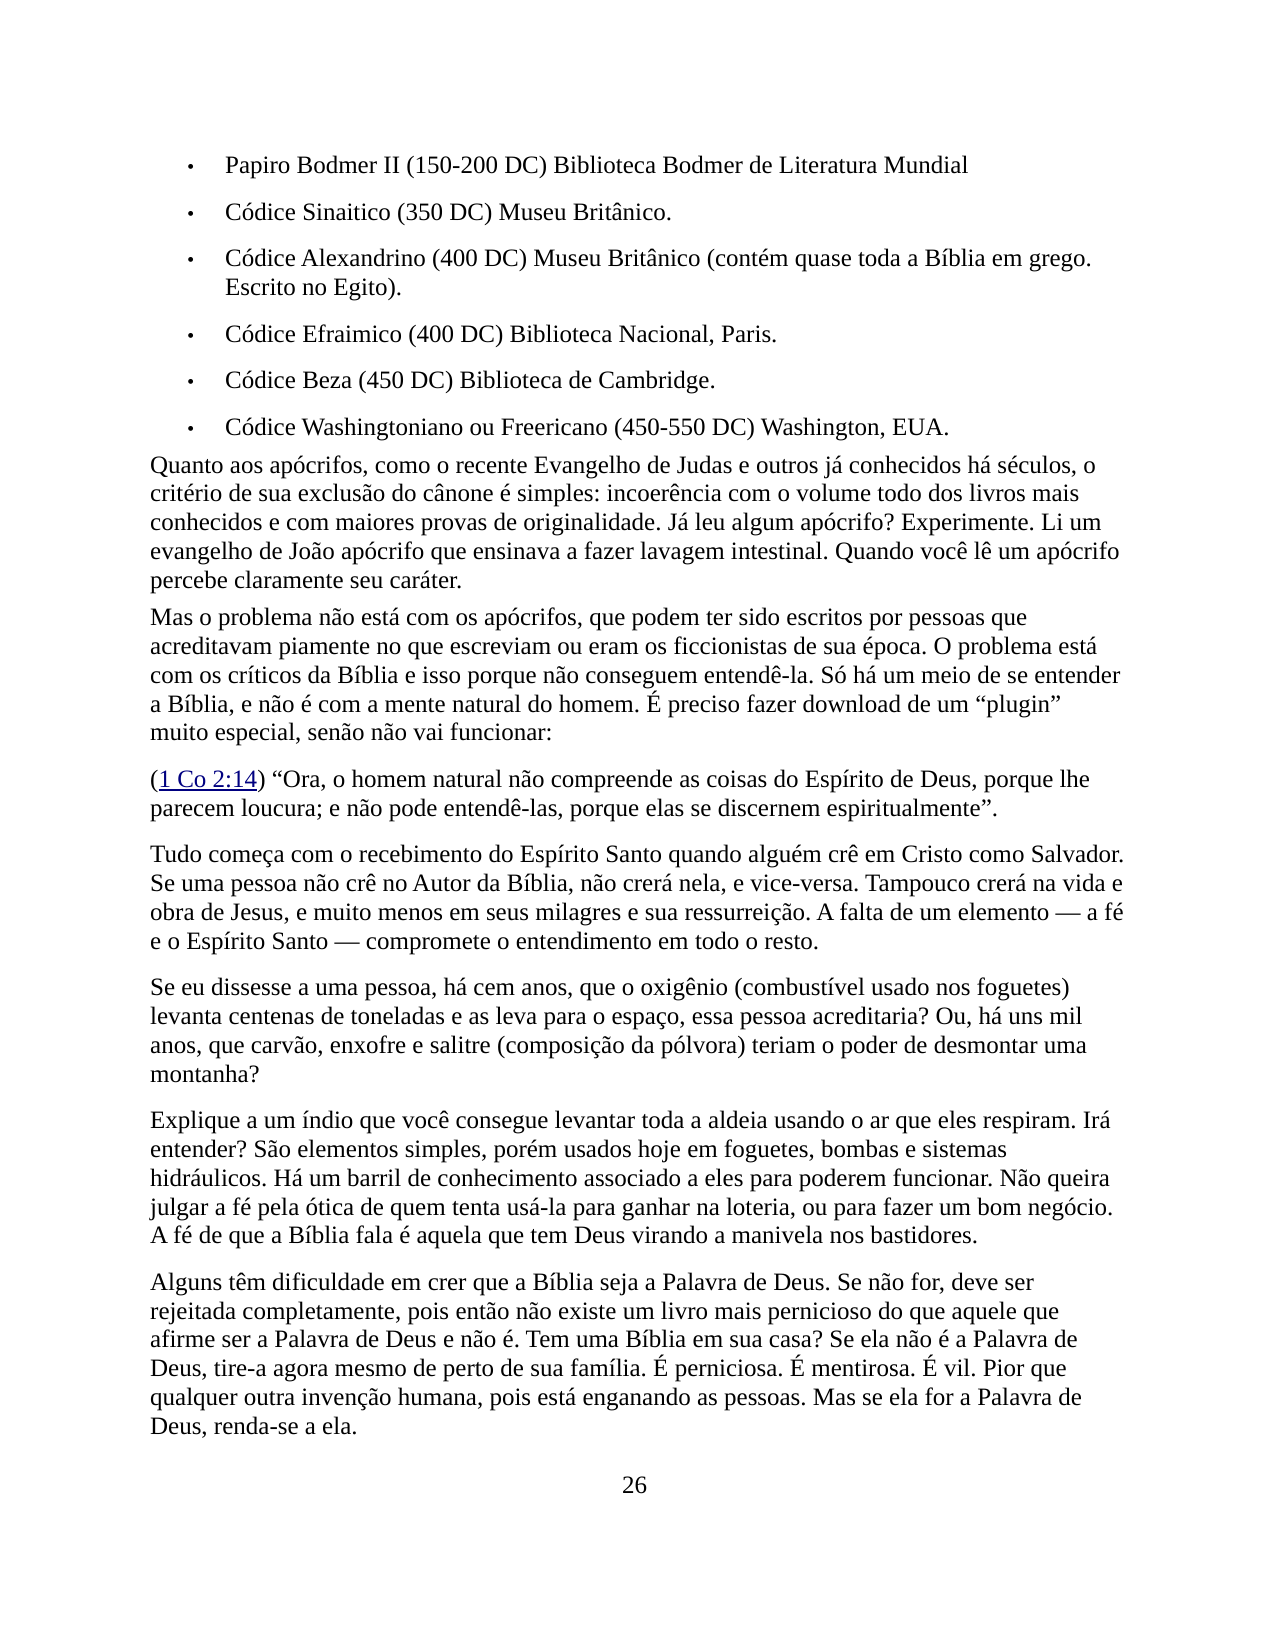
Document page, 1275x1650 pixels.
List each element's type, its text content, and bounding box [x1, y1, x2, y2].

text Mas o problema não está com os apócrifos, que podem ter sido escritos por pessoas que acreditavam piamente no que escreviam ou eram os ficcionistas de sua época. O problema está com os críticos da Bíblia e isso porque não conseguem entendê-la. Só há um meio de se entender a Bíblia, e não é com a mente natural do homem. É preciso fazer download de um “plugin” muito especial, senão não vai funcionar: [150, 602, 1125, 746]
list Códice Sinaitico (350 DC) Museu Britânico. [187, 197, 1125, 225]
text Quanto aos apócrifos, como o recente Evangelho de Judas e outros já conhecidos há séculos, o critério de sua exclusão do cânone é simples: incoerência com o volume todo dos livros mais conhecidos e com maiores provas de originalidade. Já leu algum apócrifo? Experimente. Li um evangelho de João apócrifo que ensinava a fazer lavagem intestinal. Quando você lê um apócrifo percebe claramente seu caráter. [150, 450, 1125, 593]
list Papiro Bodmer II (150-200 DC) Biblioteca Bodmer de Literatura Mundial [187, 150, 1125, 179]
text Tudo começa com o recebimento do Espírito Santo quando alguém crê em Cristo como Salvador. Se uma pessoa não crê no Autor da Bíblia, não crerá nela, e vice-versa. Tampouco crerá na vida e obra de Jesus, e muito menos em seus milagres e sua ressurreição. A falta de um elemento — a fé e o Espírito Santo — compromete o entendimento em todo o resto. [150, 839, 1125, 954]
list Códice Beza (450 DC) Biblioteca de Cambridge. [187, 365, 1125, 394]
list Códice Alexandrino (400 DC) Museu Britânico (contém quase toda a Bíblia em grego. Escrito no Egito). [187, 243, 1125, 301]
text Alguns têm dificuldade em crer que a Bíblia seja a Palavra de Deus. Se não for, deve ser rejeitada completamente, pois então não existe um livro mais pernicioso do que aquele que afirme ser a Palavra de Deus e não é. Tem uma Bíblia em sua casa? Se ela não é a Palavra de Deus, tire-a agora mesmo de perto de sua família. É perniciosa. É mentirosa. É vil. Pior que qualquer outra invenção humana, pois está enganando as pessoas. Mas se ela for a Palavra de Deus, renda-se a ela. [150, 1267, 1125, 1439]
list Códice Efraimico (400 DC) Biblioteca Nacional, Paris. [187, 319, 1125, 347]
list Códice Washingtoniano ou Freericano (450-550 DC) Washington, EUA. [187, 412, 1125, 441]
text (1 Co 2:14) “Ora, o homem natural não compreende as coisas do Espírito de Deus, porque lhe parecem loucura; e não pode entendê-las, porque elas se discernem espiritualmente”. [150, 764, 1125, 822]
text Se eu dissesse a uma pessoa, há cem anos, que o oxigênio (combustível usado nos foguetes) levanta centenas de toneladas e as leva para o espaço, essa pessoa acreditaria? Ou, há uns mil anos, que carvão, enxofre e salitre (composição da pólvora) teriam o poder de desmontar uma montanha? [150, 972, 1125, 1087]
text Explique a um índio que você consegue levantar toda a aldeia usando o ar que eles respiram. Irá entender? São elementos simples, porém usados hoje em foguetes, bombas e sistemas hidráulicos. Há um barril de conhecimento associado a eles para poderem funcionar. Não queira julgar a fé pela ótica de quem tenta usá-la para ganhar na loteria, ou para fazer um bom negócio. A fé de que a Bíblia fala é aquela que tem Deus virando a manivela nos bastidores. [150, 1105, 1125, 1249]
